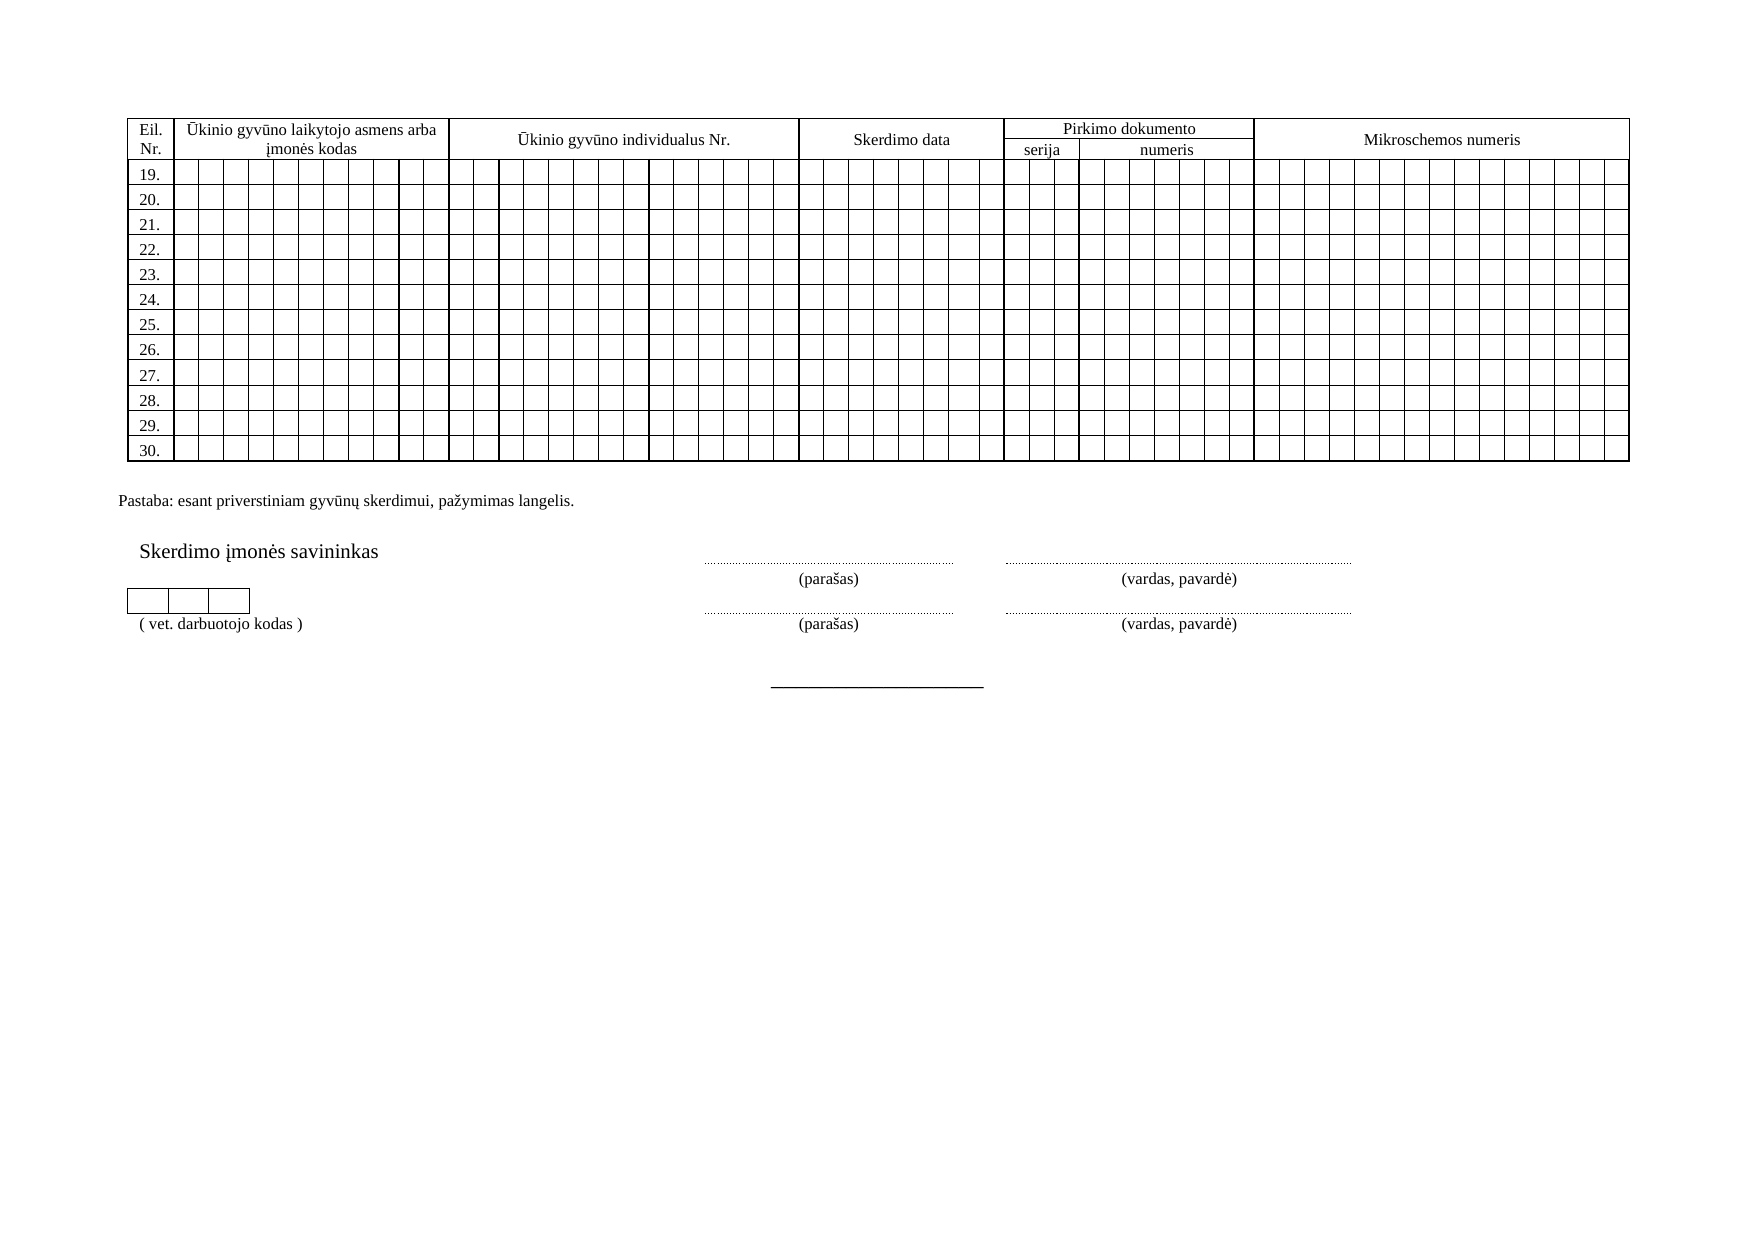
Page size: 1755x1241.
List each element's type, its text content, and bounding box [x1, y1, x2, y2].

table_cell [574, 260, 598, 284]
table_cell [1005, 335, 1029, 359]
table_cell [1030, 285, 1054, 309]
table_cell [1405, 185, 1429, 209]
table_cell [980, 260, 1003, 284]
table_cell [450, 285, 473, 309]
table_cell [1555, 285, 1579, 309]
table_header [634, 539, 705, 563]
table_cell [1384, 613, 1389, 633]
table_cell [1480, 335, 1504, 359]
table_cell [249, 260, 273, 284]
table_cell [1230, 260, 1253, 284]
table_cell [599, 235, 623, 259]
table_cell [549, 260, 573, 284]
table_cell [699, 185, 723, 209]
table_cell [1405, 285, 1429, 309]
table_cell [299, 310, 323, 334]
table_cell [1130, 310, 1154, 334]
table_cell [1305, 360, 1329, 384]
table_cell [1055, 285, 1078, 309]
table_cell [1330, 436, 1354, 460]
table_cell [1530, 360, 1554, 384]
table_cell [899, 386, 923, 409]
table_cell [624, 360, 648, 384]
table_cell [599, 160, 623, 184]
table_cell [1530, 411, 1554, 435]
table_cell [1530, 210, 1554, 234]
table_cell [474, 411, 498, 435]
table_cell [1555, 160, 1579, 184]
table_cell [624, 411, 648, 435]
table_cell [1055, 310, 1078, 334]
table_cell [1480, 235, 1504, 259]
table_cell [749, 436, 773, 460]
table_cell [1330, 160, 1354, 184]
table_cell [349, 260, 373, 284]
table_cell [949, 260, 979, 284]
table_cell [800, 285, 823, 309]
table_cell [128, 563, 634, 588]
table_cell [1005, 260, 1029, 284]
table_cell [1305, 260, 1329, 284]
table_header Skerdimo įmonės savininkas [128, 539, 634, 563]
table_cell [1080, 411, 1104, 435]
table_cell [980, 235, 1003, 259]
table_cell [599, 185, 623, 209]
table_cell [474, 310, 498, 334]
table_cell [1205, 260, 1229, 284]
table_cell [1455, 386, 1479, 409]
table_cell [450, 260, 473, 284]
table_cell [724, 185, 748, 209]
table_cell [699, 285, 723, 309]
table_cell [1605, 185, 1628, 209]
table_cell [224, 260, 248, 284]
table_cell [549, 411, 573, 435]
table_cell [899, 335, 923, 359]
table_cell [650, 260, 673, 284]
table_cell [224, 185, 248, 209]
table_cell [724, 235, 748, 259]
table_cell [724, 260, 748, 284]
table_cell [1155, 160, 1179, 184]
table_cell [1405, 260, 1429, 284]
table_cell [1405, 436, 1429, 460]
table_cell [874, 360, 898, 384]
table_cell [1455, 285, 1479, 309]
table_cell [674, 160, 698, 184]
table_cell [500, 210, 523, 234]
table_cell [749, 335, 773, 359]
table_cell [1330, 185, 1354, 209]
table_cell [980, 360, 1003, 384]
table_cell [1205, 160, 1229, 184]
table_cell [224, 411, 248, 435]
table_cell [274, 185, 298, 209]
table_cell [874, 260, 898, 284]
table_cell [424, 411, 448, 435]
table_cell [699, 360, 723, 384]
table_cell [824, 310, 848, 334]
table_cell [1605, 210, 1628, 234]
table_cell [774, 210, 798, 234]
table_cell [624, 436, 648, 460]
table_cell [199, 360, 223, 384]
table_cell [424, 185, 448, 209]
table_cell [705, 588, 953, 613]
table_cell [450, 335, 473, 359]
table_cell [599, 436, 623, 460]
table_cell [249, 335, 273, 359]
table_cell [874, 210, 898, 234]
table_cell [1205, 310, 1229, 334]
table_cell [374, 436, 398, 460]
table_cell [1280, 285, 1304, 309]
table_cell [1280, 386, 1304, 409]
table_cell [849, 360, 873, 384]
table_cell [1405, 335, 1429, 359]
table_cell [724, 310, 748, 334]
table_cell [450, 436, 473, 460]
table_cell [1555, 235, 1579, 259]
table_cell [1380, 310, 1404, 334]
table_cell [474, 160, 498, 184]
table_cell [1305, 335, 1329, 359]
table_cell [450, 160, 473, 184]
table_cell [349, 360, 373, 384]
table_cell [1155, 285, 1179, 309]
table_cell [924, 185, 948, 209]
table_cell [1555, 386, 1579, 409]
table_cell [924, 411, 948, 435]
table_cell [1130, 285, 1154, 309]
table_cell [1330, 210, 1354, 234]
table_cell [824, 360, 848, 384]
table_cell [1555, 210, 1579, 234]
table_cell [1105, 360, 1129, 384]
table_cell [599, 310, 623, 334]
table_cell [1255, 411, 1279, 435]
table_cell [724, 160, 748, 184]
table_cell [849, 210, 873, 234]
table_cell 19. [129, 160, 173, 184]
table_cell [1430, 386, 1454, 409]
table_cell [774, 235, 798, 259]
table_cell [953, 613, 1006, 633]
table_cell [724, 335, 748, 359]
table_cell [674, 185, 698, 209]
table_cell [1605, 335, 1628, 359]
table_cell [299, 235, 323, 259]
table_cell [299, 360, 323, 384]
table_cell [424, 285, 448, 309]
table_cell [1180, 260, 1204, 284]
table_cell [749, 360, 773, 384]
table_cell [749, 310, 773, 334]
table_cell [1355, 360, 1379, 384]
table_cell [1430, 335, 1454, 359]
table_cell [349, 411, 373, 435]
table_cell [1080, 360, 1104, 384]
table_cell 26. [129, 335, 173, 359]
table_cell [699, 335, 723, 359]
table_cell [724, 210, 748, 234]
table_cell [1380, 185, 1404, 209]
table_cell [1105, 411, 1129, 435]
table_cell [774, 260, 798, 284]
table_cell [274, 160, 298, 184]
table_cell [1030, 210, 1054, 234]
table_cell [1605, 285, 1628, 309]
table_cell [1305, 235, 1329, 259]
table_cell [899, 411, 923, 435]
table_cell [500, 411, 523, 435]
table_cell [424, 160, 448, 184]
table_cell [724, 285, 748, 309]
table_cell [874, 335, 898, 359]
table_cell [1555, 185, 1579, 209]
table_cell [199, 285, 223, 309]
table_cell [175, 310, 198, 334]
table_cell [1155, 436, 1179, 460]
table_cell [1380, 210, 1404, 234]
table_cell [400, 411, 423, 435]
table_cell [774, 285, 798, 309]
table_cell [899, 235, 923, 259]
table_cell [1205, 185, 1229, 209]
table_cell [849, 335, 873, 359]
table_cell [1055, 210, 1078, 234]
table_cell [1105, 386, 1129, 409]
table_cell [624, 285, 648, 309]
table_header [1006, 539, 1352, 563]
table_cell [1355, 411, 1379, 435]
table_cell [980, 160, 1003, 184]
table_cell [1355, 436, 1379, 460]
table_cell [1280, 235, 1304, 259]
table_cell [1155, 260, 1179, 284]
table_cell [1605, 235, 1628, 259]
table_cell [800, 436, 823, 460]
table_cell [1155, 235, 1179, 259]
table_cell [824, 260, 848, 284]
table_cell [1480, 210, 1504, 234]
table_cell [674, 360, 698, 384]
table_cell [1030, 335, 1054, 359]
table_cell [699, 260, 723, 284]
table_cell [924, 360, 948, 384]
table_cell [1305, 285, 1329, 309]
table_cell [500, 360, 523, 384]
table_cell [424, 210, 448, 234]
table_cell [1330, 360, 1354, 384]
table_cell [624, 260, 648, 284]
table_cell [1280, 160, 1304, 184]
table_cell [650, 285, 673, 309]
table_cell [574, 310, 598, 334]
table_cell [949, 335, 979, 359]
table_cell [1380, 335, 1404, 359]
table_cell [924, 386, 948, 409]
table_cell [1180, 310, 1204, 334]
table_cell [1205, 335, 1229, 359]
table_cell [1505, 160, 1529, 184]
table_cell [424, 235, 448, 259]
table_cell [1480, 411, 1504, 435]
table_cell [1555, 411, 1579, 435]
table_cell [949, 185, 979, 209]
table_cell [824, 411, 848, 435]
table_cell [450, 360, 473, 384]
table_cell [1030, 411, 1054, 435]
table_cell [824, 160, 848, 184]
table_cell [299, 160, 323, 184]
table_cell [400, 210, 423, 234]
table_cell [524, 260, 548, 284]
table_cell [400, 310, 423, 334]
table_cell [274, 210, 298, 234]
table_cell 28. [129, 386, 173, 409]
table_cell [500, 260, 523, 284]
table_cell [574, 436, 598, 460]
table_cell [524, 235, 548, 259]
table_cell [274, 386, 298, 409]
table_cell [574, 235, 598, 259]
table_cell [980, 386, 1003, 409]
table_cell [1305, 436, 1329, 460]
table_cell [749, 411, 773, 435]
table_cell [749, 285, 773, 309]
table_cell [274, 411, 298, 435]
table_cell [874, 185, 898, 209]
table_cell [1352, 588, 1389, 613]
table_cell [1355, 235, 1379, 259]
table_cell [199, 436, 223, 460]
table_cell [1130, 185, 1154, 209]
table_cell [849, 411, 873, 435]
table_cell [674, 210, 698, 234]
table_cell [249, 360, 273, 384]
table_cell [1405, 210, 1429, 234]
table_cell [824, 386, 848, 409]
table_cell [699, 386, 723, 409]
table_cell [574, 210, 598, 234]
table_cell [1505, 260, 1529, 284]
table_cell [674, 436, 698, 460]
table_cell numeris [1080, 139, 1253, 158]
table_cell [274, 310, 298, 334]
table_header Mikroschemos numeris [1255, 119, 1629, 158]
table_cell [1080, 235, 1104, 259]
table_cell [599, 285, 623, 309]
table_cell [249, 210, 273, 234]
table_cell [1330, 235, 1354, 259]
table_cell [1130, 411, 1154, 435]
table_cell [128, 589, 168, 613]
table_cell [324, 335, 348, 359]
table_cell 22. [129, 235, 173, 259]
table_cell [1480, 360, 1504, 384]
table_header [1352, 539, 1389, 563]
table_cell [1180, 235, 1204, 259]
table_cell [1580, 360, 1604, 384]
table_cell [1130, 436, 1154, 460]
table_header Ūkinio gyvūno laikytojo asmens arba įmonės kodas [175, 119, 448, 158]
table_cell [1430, 436, 1454, 460]
table_cell [1355, 386, 1379, 409]
table_cell [1355, 160, 1379, 184]
table_cell [1280, 411, 1304, 435]
table_cell [175, 411, 198, 435]
table_cell [749, 185, 773, 209]
table_cell [549, 360, 573, 384]
table_cell [400, 235, 423, 259]
table_cell [1055, 185, 1078, 209]
table_cell [1530, 335, 1554, 359]
table_cell [224, 285, 248, 309]
table_cell [250, 588, 282, 613]
table_cell [650, 386, 673, 409]
table_cell [1205, 360, 1229, 384]
table_cell [1380, 160, 1404, 184]
table_cell [1180, 185, 1204, 209]
table_cell [1130, 260, 1154, 284]
table_cell [1155, 335, 1179, 359]
table_cell [724, 360, 748, 384]
table_cell [524, 310, 548, 334]
table_cell [349, 310, 373, 334]
table_cell [1180, 360, 1204, 384]
table_cell [524, 185, 548, 209]
table_header Ūkinio gyvūno individualus Nr. [450, 119, 798, 158]
table_cell [899, 160, 923, 184]
table_cell [1280, 260, 1304, 284]
table_cell [374, 210, 398, 234]
table_cell [500, 335, 523, 359]
table_cell [1505, 285, 1529, 309]
table_cell [1405, 235, 1429, 259]
table_cell [1030, 235, 1054, 259]
table_cell [549, 235, 573, 259]
table_cell [450, 310, 473, 334]
table_cell [1180, 210, 1204, 234]
table_cell [1155, 185, 1179, 209]
table_cell [1430, 411, 1454, 435]
table_cell [1430, 160, 1454, 184]
table_cell [849, 235, 873, 259]
table_cell [175, 335, 198, 359]
table_cell [699, 310, 723, 334]
table_cell [1105, 310, 1129, 334]
table_cell [1455, 335, 1479, 359]
table_cell [1480, 386, 1504, 409]
table_cell [724, 411, 748, 435]
table_cell [224, 386, 248, 409]
table_cell [474, 235, 498, 259]
table_cell [1505, 235, 1529, 259]
table_cell [1055, 436, 1078, 460]
table_cell [849, 260, 873, 284]
table_cell [1055, 160, 1078, 184]
table_cell [1005, 185, 1029, 209]
table_cell [324, 285, 348, 309]
table_cell [774, 386, 798, 409]
table_cell [1180, 436, 1204, 460]
table_cell [1355, 260, 1379, 284]
table_cell [199, 235, 223, 259]
table_cell [1005, 386, 1029, 409]
table_cell [824, 285, 848, 309]
table_cell [574, 386, 598, 409]
table_cell [1230, 185, 1253, 209]
table_cell [524, 360, 548, 384]
table_cell [1455, 160, 1479, 184]
table_cell [1330, 260, 1354, 284]
table_cell [1005, 360, 1029, 384]
table_cell [699, 411, 723, 435]
table_cell [1180, 386, 1204, 409]
table_cell [1430, 360, 1454, 384]
table_cell [299, 335, 323, 359]
table_cell [1030, 260, 1054, 284]
table_cell [1330, 285, 1354, 309]
table_cell [1430, 185, 1454, 209]
table_cell [1105, 285, 1129, 309]
table_cell [599, 386, 623, 409]
table_cell [224, 335, 248, 359]
table_cell [1230, 310, 1253, 334]
table_cell [1230, 436, 1253, 460]
table_cell [1230, 360, 1253, 384]
table_cell [1055, 335, 1078, 359]
table_cell [1055, 260, 1078, 284]
table_cell [424, 310, 448, 334]
table_cell [524, 210, 548, 234]
table_cell [1380, 360, 1404, 384]
table_cell [1255, 260, 1279, 284]
table_cell [774, 411, 798, 435]
table_cell [349, 210, 373, 234]
table_cell [374, 310, 398, 334]
table_cell [800, 310, 823, 334]
table_cell [324, 185, 348, 209]
table_cell [874, 411, 898, 435]
table_cell [599, 260, 623, 284]
table_cell [624, 386, 648, 409]
table_cell [1105, 210, 1129, 234]
table_cell [1155, 310, 1179, 334]
table_cell [1355, 285, 1379, 309]
table_cell [1580, 310, 1604, 334]
table_cell [1480, 436, 1504, 460]
table_cell [349, 386, 373, 409]
table_cell [500, 160, 523, 184]
table_cell [1555, 436, 1579, 460]
table_cell [1355, 210, 1379, 234]
table_cell 24. [129, 285, 173, 309]
table_header Eil. Nr. [128, 119, 173, 158]
table_cell [1505, 185, 1529, 209]
table_cell [374, 235, 398, 259]
table_cell [800, 335, 823, 359]
table_cell [224, 360, 248, 384]
table_cell 27. [129, 360, 173, 384]
table_cell [1605, 160, 1628, 184]
table_cell [980, 411, 1003, 435]
table_cell [980, 285, 1003, 309]
table_cell [450, 411, 473, 435]
table_cell [924, 235, 948, 259]
table_cell [249, 235, 273, 259]
table_cell [1105, 260, 1129, 284]
table_cell [1580, 335, 1604, 359]
table_cell [274, 360, 298, 384]
table_cell [599, 335, 623, 359]
table_cell [1280, 185, 1304, 209]
table_cell [1180, 160, 1204, 184]
table_cell [650, 310, 673, 334]
table_cell [599, 210, 623, 234]
table_cell [1530, 310, 1554, 334]
table_cell [800, 360, 823, 384]
table_cell [524, 411, 548, 435]
table_cell [224, 210, 248, 234]
table_cell [899, 360, 923, 384]
table_cell [949, 210, 979, 234]
table_cell [749, 260, 773, 284]
table_cell [1480, 285, 1504, 309]
table_cell [450, 235, 473, 259]
table_cell [724, 436, 748, 460]
table_cell [699, 436, 723, 460]
table_cell [924, 260, 948, 284]
table_cell [474, 185, 498, 209]
table_cell [924, 210, 948, 234]
table_cell [1180, 335, 1204, 359]
table_cell [1455, 210, 1479, 234]
table_cell [874, 386, 898, 409]
table_cell [474, 436, 498, 460]
table_cell [1280, 310, 1304, 334]
table_cell [574, 411, 598, 435]
table_cell [549, 210, 573, 234]
table_cell [674, 310, 698, 334]
table_cell [274, 285, 298, 309]
table_cell [474, 335, 498, 359]
table_cell [324, 235, 348, 259]
table_cell [953, 563, 1006, 588]
table_cell [1505, 335, 1529, 359]
table_cell [574, 360, 598, 384]
table_header [705, 539, 953, 563]
table_cell [199, 210, 223, 234]
table_cell [175, 360, 198, 384]
table_cell [1105, 235, 1129, 259]
table_cell [282, 588, 634, 613]
table_cell [624, 335, 648, 359]
table_cell [324, 210, 348, 234]
table_cell [1430, 210, 1454, 234]
table_cell [175, 235, 198, 259]
table_cell [1030, 436, 1054, 460]
table_cell [874, 160, 898, 184]
table_cell [800, 260, 823, 284]
table_cell [1555, 335, 1579, 359]
table_cell [474, 360, 498, 384]
table_cell [1280, 335, 1304, 359]
table_cell [400, 185, 423, 209]
table_cell [980, 210, 1003, 234]
table_cell [474, 260, 498, 284]
table_cell [1580, 285, 1604, 309]
table_cell [500, 436, 523, 460]
table_cell [1555, 360, 1579, 384]
table_cell [324, 260, 348, 284]
table_cell serija [1005, 139, 1079, 158]
table_cell [1455, 310, 1479, 334]
table_cell [1080, 335, 1104, 359]
table_cell [1205, 285, 1229, 309]
text Pastaba: esant priverstiniam gyvūnų skerdimui, pažymimas langelis. [118, 491, 1636, 510]
table_cell [980, 436, 1003, 460]
table_cell [1480, 310, 1504, 334]
table_cell [924, 335, 948, 359]
table_cell [1430, 285, 1454, 309]
table_cell [1355, 310, 1379, 334]
table_cell [624, 310, 648, 334]
table_cell [224, 436, 248, 460]
table_cell [175, 436, 198, 460]
table_cell [1105, 436, 1129, 460]
table_cell [1455, 436, 1479, 460]
table_cell [1355, 335, 1379, 359]
table_cell [1405, 360, 1429, 384]
table_cell [1155, 386, 1179, 409]
table_cell [1205, 210, 1229, 234]
table_cell [624, 160, 648, 184]
table_cell [1305, 160, 1329, 184]
table_cell [1530, 185, 1554, 209]
table_cell [824, 185, 848, 209]
table_cell [199, 185, 223, 209]
table_cell [574, 160, 598, 184]
table_cell [249, 185, 273, 209]
table_cell [1130, 210, 1154, 234]
table_cell [1480, 185, 1504, 209]
table_cell [699, 160, 723, 184]
table_cell [674, 235, 698, 259]
table_cell [400, 160, 423, 184]
table_cell [1080, 185, 1104, 209]
table_cell [1030, 185, 1054, 209]
table_cell ( vet. darbuotojo kodas ) [128, 613, 634, 633]
table_cell [1605, 436, 1628, 460]
table_cell [1205, 411, 1229, 435]
table_cell [1180, 285, 1204, 309]
table_cell [199, 335, 223, 359]
table_cell [650, 360, 673, 384]
table_cell [1080, 436, 1104, 460]
table_cell [1580, 411, 1604, 435]
table_cell [500, 386, 523, 409]
table_cell [650, 411, 673, 435]
table_cell [1430, 310, 1454, 334]
table_cell [1080, 285, 1104, 309]
table_cell [1130, 386, 1154, 409]
table_cell [1505, 411, 1529, 435]
table_cell [899, 285, 923, 309]
table_cell [634, 613, 705, 633]
table_cell [599, 360, 623, 384]
table_cell [949, 411, 979, 435]
table_cell 29. [129, 411, 173, 435]
table_cell [924, 310, 948, 334]
table_cell [249, 436, 273, 460]
table_cell [849, 386, 873, 409]
table_cell [1005, 436, 1029, 460]
table_cell [224, 310, 248, 334]
table_cell (parašas) [705, 563, 953, 588]
table_cell [1355, 185, 1379, 209]
table_cell [374, 360, 398, 384]
table_header Pirkimo dokumento [1005, 119, 1253, 138]
table_cell [1230, 235, 1253, 259]
table_cell [524, 386, 548, 409]
table_cell [1380, 260, 1404, 284]
table_cell [1130, 235, 1154, 259]
table_header [953, 539, 1006, 563]
table_cell [324, 360, 348, 384]
table_cell [450, 210, 473, 234]
table_cell [749, 235, 773, 259]
table_cell [1605, 310, 1628, 334]
table_cell [1255, 436, 1279, 460]
table_cell [1505, 210, 1529, 234]
table_cell [274, 436, 298, 460]
table_cell [634, 563, 705, 588]
table_cell [549, 386, 573, 409]
table_cell [249, 285, 273, 309]
table_cell [1230, 285, 1253, 309]
table_cell [400, 386, 423, 409]
table_cell [1305, 310, 1329, 334]
table_cell [899, 185, 923, 209]
table_cell [849, 185, 873, 209]
table_cell [1230, 335, 1253, 359]
table_cell [175, 285, 198, 309]
table_cell [1305, 386, 1329, 409]
table_cell [1255, 285, 1279, 309]
table_cell [800, 411, 823, 435]
table_cell [474, 210, 498, 234]
table_cell [249, 386, 273, 409]
table_cell [1580, 386, 1604, 409]
table_cell [1255, 160, 1279, 184]
table_cell [1005, 160, 1029, 184]
table_cell [1405, 386, 1429, 409]
table_cell [1430, 260, 1454, 284]
table_cell [774, 335, 798, 359]
table_cell [549, 436, 573, 460]
table_cell [374, 185, 398, 209]
table_cell [1580, 160, 1604, 184]
table_cell [450, 386, 473, 409]
table_cell [299, 285, 323, 309]
table_cell [624, 185, 648, 209]
table_cell [650, 185, 673, 209]
table_cell [1080, 386, 1104, 409]
table_cell [1530, 386, 1554, 409]
table_cell [474, 386, 498, 409]
table_cell [400, 436, 423, 460]
table_cell 25. [129, 310, 173, 334]
table_cell [1455, 235, 1479, 259]
table_cell [674, 335, 698, 359]
table_cell [1580, 235, 1604, 259]
table_cell [1230, 160, 1253, 184]
table_cell [849, 436, 873, 460]
table_cell [299, 185, 323, 209]
table_cell [1505, 310, 1529, 334]
table_cell [1455, 185, 1479, 209]
table_cell [324, 411, 348, 435]
table_cell [1255, 335, 1279, 359]
table_cell [949, 386, 979, 409]
table_cell [650, 436, 673, 460]
table_cell [1255, 360, 1279, 384]
table_cell [1305, 210, 1329, 234]
table_cell [774, 360, 798, 384]
table_cell [1080, 260, 1104, 284]
table_cell [650, 335, 673, 359]
table_cell [1455, 411, 1479, 435]
table_cell [549, 310, 573, 334]
table_cell 20. [129, 185, 173, 209]
table_cell [349, 335, 373, 359]
table_cell [1605, 260, 1628, 284]
table_cell [1130, 160, 1154, 184]
table_cell [1055, 386, 1078, 409]
table_cell [1030, 160, 1054, 184]
table_cell [849, 310, 873, 334]
table_cell [374, 335, 398, 359]
table_cell [674, 411, 698, 435]
table_cell (vardas, pavardė) [1006, 613, 1352, 633]
table_cell [424, 386, 448, 409]
table_cell [1005, 210, 1029, 234]
table_cell [274, 335, 298, 359]
table_cell [224, 235, 248, 259]
table_cell [749, 160, 773, 184]
table_cell [1605, 386, 1628, 409]
table_cell [500, 235, 523, 259]
table_cell [169, 589, 208, 613]
table_cell [374, 285, 398, 309]
table_cell [349, 160, 373, 184]
table_cell [1380, 386, 1404, 409]
table_cell [1080, 310, 1104, 334]
table_cell [1605, 411, 1628, 435]
table_cell [1030, 360, 1054, 384]
table_cell [824, 210, 848, 234]
table_cell [1580, 185, 1604, 209]
table_cell [749, 386, 773, 409]
table_cell [924, 436, 948, 460]
table_cell [874, 310, 898, 334]
table_cell [1305, 185, 1329, 209]
table_cell [175, 185, 198, 209]
table_cell [450, 185, 473, 209]
table_cell [374, 260, 398, 284]
table_cell [1005, 411, 1029, 435]
table_cell [1130, 335, 1154, 359]
table_cell [949, 235, 979, 259]
table_cell [1030, 386, 1054, 409]
table_cell [424, 260, 448, 284]
table_cell [175, 386, 198, 409]
table_cell [1505, 436, 1529, 460]
table_cell [199, 310, 223, 334]
table_cell [374, 160, 398, 184]
table_cell [224, 160, 248, 184]
table_cell [574, 185, 598, 209]
table_cell [249, 310, 273, 334]
table_cell [1105, 160, 1129, 184]
table_cell [1530, 285, 1554, 309]
table_cell [374, 386, 398, 409]
table_cell [634, 588, 705, 613]
table_cell [574, 285, 598, 309]
table_cell [1330, 386, 1354, 409]
table_cell [1155, 360, 1179, 384]
table_cell [624, 235, 648, 259]
table_cell [949, 310, 979, 334]
table_cell [1430, 235, 1454, 259]
table_cell [949, 436, 979, 460]
table_cell [1255, 310, 1279, 334]
table_cell [899, 436, 923, 460]
table_cell [1205, 235, 1229, 259]
table_cell [549, 285, 573, 309]
table_cell [699, 210, 723, 234]
table_cell [724, 386, 748, 409]
table_cell [175, 160, 198, 184]
table_cell [949, 360, 979, 384]
table_cell [874, 285, 898, 309]
table_cell [549, 335, 573, 359]
table_cell [1530, 260, 1554, 284]
table_cell [1580, 210, 1604, 234]
table_cell [1305, 411, 1329, 435]
table_cell [1280, 436, 1304, 460]
table_cell [674, 285, 698, 309]
table_cell [199, 160, 223, 184]
table_cell [424, 360, 448, 384]
table_cell [1105, 185, 1129, 209]
table_cell [824, 436, 848, 460]
table_cell [1530, 235, 1554, 259]
table_cell [524, 335, 548, 359]
table_cell [1005, 235, 1029, 259]
table_cell [299, 436, 323, 460]
table_cell [774, 310, 798, 334]
table_cell [299, 210, 323, 234]
table_cell [1530, 160, 1554, 184]
table_cell [899, 310, 923, 334]
table_cell [953, 588, 1006, 613]
table_header Skerdimo data [800, 119, 1003, 158]
table_cell [1006, 588, 1352, 613]
table_cell [175, 210, 198, 234]
table_cell 30. [129, 436, 173, 460]
table_cell [274, 235, 298, 259]
table_cell [1155, 210, 1179, 234]
table_cell [1555, 310, 1579, 334]
table_cell [1505, 386, 1529, 409]
table_cell [800, 210, 823, 234]
table_cell [324, 310, 348, 334]
table_cell [980, 310, 1003, 334]
table_cell [1555, 260, 1579, 284]
table_cell [1230, 386, 1253, 409]
table_cell [849, 160, 873, 184]
table_cell [1005, 310, 1029, 334]
table_cell [874, 235, 898, 259]
table_cell [574, 335, 598, 359]
table_cell [1352, 613, 1384, 633]
table_cell [824, 335, 848, 359]
table_cell [899, 260, 923, 284]
table_cell [624, 210, 648, 234]
table_cell [474, 285, 498, 309]
table_cell [1280, 210, 1304, 234]
table_cell [199, 260, 223, 284]
table_cell [849, 285, 873, 309]
table_cell [1005, 285, 1029, 309]
table_cell [400, 260, 423, 284]
table_cell [824, 235, 848, 259]
table_cell [249, 411, 273, 435]
table_cell [500, 185, 523, 209]
table_cell [650, 160, 673, 184]
table_cell [949, 285, 979, 309]
table_cell [1480, 260, 1504, 284]
table_cell [1180, 411, 1204, 435]
table_cell [800, 235, 823, 259]
table_cell [1605, 360, 1628, 384]
table_cell [874, 436, 898, 460]
table_cell [549, 160, 573, 184]
table_cell [899, 210, 923, 234]
table_cell [1330, 310, 1354, 334]
table_cell [209, 589, 249, 613]
table_cell [274, 260, 298, 284]
table_cell [1255, 185, 1279, 209]
table_cell [1405, 160, 1429, 184]
table_cell [1080, 210, 1104, 234]
table_cell [949, 160, 979, 184]
table_cell [1130, 360, 1154, 384]
table_cell (vardas, pavardė) [1006, 563, 1352, 588]
table_cell [1380, 285, 1404, 309]
table_cell [1330, 411, 1354, 435]
table_cell [1105, 335, 1129, 359]
table_cell [349, 185, 373, 209]
table_cell [500, 285, 523, 309]
table_cell [674, 260, 698, 284]
table_cell [349, 436, 373, 460]
table_cell [1230, 411, 1253, 435]
table_cell [1505, 360, 1529, 384]
table_cell [1352, 563, 1389, 588]
table_cell [650, 235, 673, 259]
table_cell [650, 210, 673, 234]
table_cell [1055, 411, 1078, 435]
table_cell [1155, 411, 1179, 435]
table_cell [500, 310, 523, 334]
table_cell [1280, 360, 1304, 384]
table_cell [1455, 260, 1479, 284]
text _________________ [118, 662, 1636, 691]
table_cell [299, 411, 323, 435]
table_cell [1255, 210, 1279, 234]
table_cell [424, 436, 448, 460]
table_cell [349, 235, 373, 259]
table_cell [800, 160, 823, 184]
table_cell [1405, 310, 1429, 334]
table_cell [800, 386, 823, 409]
table_cell [524, 160, 548, 184]
table_cell [1330, 335, 1354, 359]
table_cell [1530, 436, 1554, 460]
table_cell [1055, 235, 1078, 259]
table_cell [1205, 436, 1229, 460]
table_cell [774, 160, 798, 184]
table_cell [1030, 310, 1054, 334]
table_cell 21. [129, 210, 173, 234]
table_cell [1255, 235, 1279, 259]
table_cell [1455, 360, 1479, 384]
table_cell [774, 185, 798, 209]
table_cell [800, 185, 823, 209]
table_cell [749, 210, 773, 234]
table_cell [175, 260, 198, 284]
table_cell [1580, 260, 1604, 284]
table_cell [980, 185, 1003, 209]
table_cell [324, 436, 348, 460]
table_cell [299, 260, 323, 284]
table_cell [524, 285, 548, 309]
table_cell [924, 285, 948, 309]
table_cell [199, 386, 223, 409]
table_cell [1255, 386, 1279, 409]
table_cell [400, 360, 423, 384]
table_cell [199, 411, 223, 435]
table_cell [1580, 436, 1604, 460]
table_cell [324, 386, 348, 409]
table_cell [774, 436, 798, 460]
table_cell [299, 386, 323, 409]
table_cell [549, 185, 573, 209]
table_cell [374, 411, 398, 435]
table_cell [1380, 235, 1404, 259]
table_cell [1380, 411, 1404, 435]
table_cell [400, 285, 423, 309]
table_cell 23. [129, 260, 173, 284]
table_cell [674, 386, 698, 409]
table_cell (parašas) [705, 613, 953, 633]
table_cell [1080, 160, 1104, 184]
table_cell [1055, 360, 1078, 384]
table_cell [1405, 411, 1429, 435]
table_cell [1205, 386, 1229, 409]
table_cell [599, 411, 623, 435]
table_cell [349, 285, 373, 309]
table_cell [699, 235, 723, 259]
table_cell [1480, 160, 1504, 184]
table_cell [400, 335, 423, 359]
table_cell [980, 335, 1003, 359]
table_cell [924, 160, 948, 184]
table_cell [324, 160, 348, 184]
table_cell [1230, 210, 1253, 234]
table_cell [524, 436, 548, 460]
table_cell [1380, 436, 1404, 460]
table_cell [249, 160, 273, 184]
table_cell [424, 335, 448, 359]
